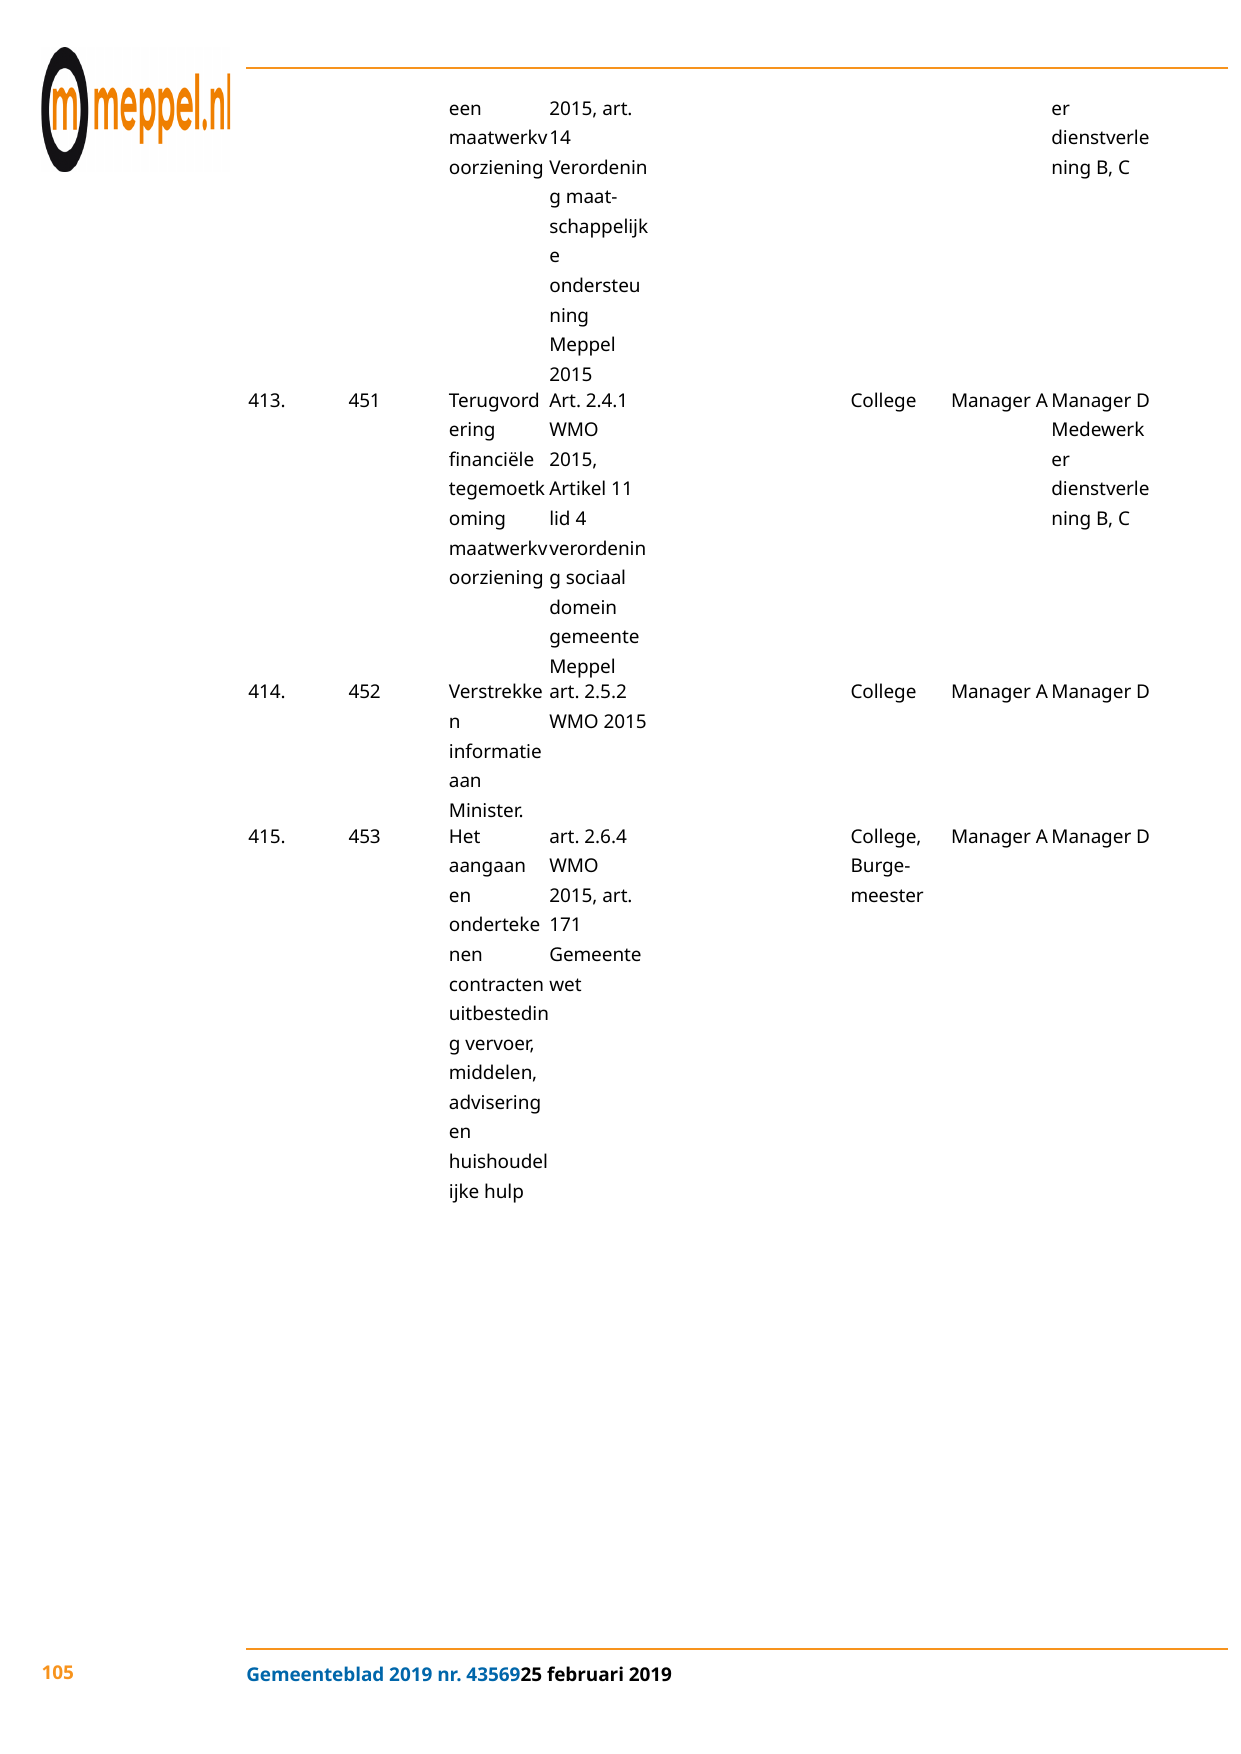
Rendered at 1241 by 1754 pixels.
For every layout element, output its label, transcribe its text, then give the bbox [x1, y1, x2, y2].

table_cell er dienstverlening B, C [1051, 95, 1152, 387]
table_cell 414. [248, 679, 348, 823]
table_cell [650, 679, 850, 823]
table_cell art. 2.5.2 WMO 2015 [549, 679, 649, 823]
table_cell Manager A [951, 679, 1051, 823]
table_cell een maatwerkvoorziening [449, 95, 549, 387]
table_cell College [850, 387, 951, 679]
table_cell College, Burge-meester [850, 823, 951, 1203]
table_cell [951, 95, 1051, 387]
table_cell art. 2.6.4 WMO 2015, art. 171 Gemeentewet [549, 823, 649, 1203]
table_cell [650, 823, 850, 1203]
table_cell [650, 95, 850, 387]
table_cell [248, 95, 348, 387]
table_cell Art. 2.4.1 WMO 2015, Artikel 11 lid 4 verordening sociaal domein gemeente Meppel [549, 387, 649, 679]
table_cell 413. [248, 387, 348, 679]
table_cell [850, 95, 951, 387]
table_cell Manager D [1051, 823, 1152, 1203]
table_cell 452 [348, 679, 449, 823]
table_cell [650, 387, 850, 679]
table_cell Manager D [1051, 679, 1152, 823]
table_cell Manager A [951, 823, 1051, 1203]
table_cell Het aangaan en ondertekenen contracten uitbesteding vervoer, middelen, advisering en huishoudelijke hulp [449, 823, 549, 1203]
table_cell [348, 95, 449, 387]
picture [41, 47, 231, 172]
table_cell 2015, art. 14 Verordening maat- schappelijke ondersteuning Meppel 2015 [549, 95, 649, 387]
table_cell College [850, 679, 951, 823]
table_cell Manager D Medewerker dienstverlening B, C [1051, 387, 1152, 679]
table_cell 453 [348, 823, 449, 1203]
table_cell 451 [348, 387, 449, 679]
table_cell Terugvordering financiële tegemoetkoming maatwerkvoorziening [449, 387, 549, 679]
table_cell Manager A [951, 387, 1051, 679]
table_cell 415. [248, 823, 348, 1203]
table_cell Verstrekken informatie aan Minister. [449, 679, 549, 823]
